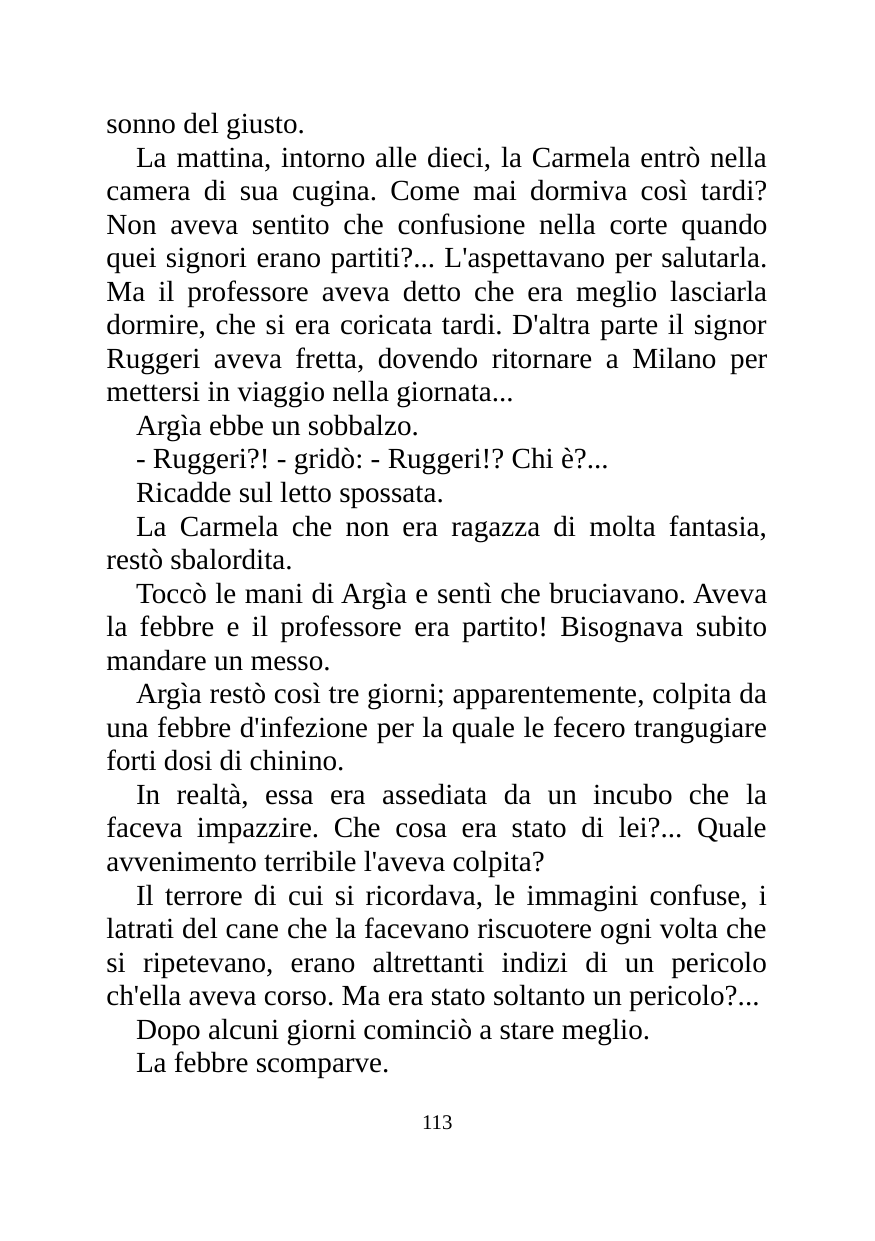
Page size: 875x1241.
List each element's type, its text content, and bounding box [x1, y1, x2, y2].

text Ricadde sul letto spossata. [106, 475, 768, 509]
text Dopo alcuni giorni cominciò a stare meglio. [106, 1012, 768, 1045]
text Il terrore di cui si ricordava, le immagini confuse, i latrati del cane che la facevano riscuotere ogni volta che si ripetevano, erano altrettanti indizi di un pericolo ch'ella aveva corso. Ma era stato soltanto un pericolo?... [106, 878, 768, 1012]
text La Carmela che non era ragazza di molta fantasia, restò sbalordita. [106, 509, 768, 576]
text - Ruggeri?! - gridò: - Ruggeri!? Chi è?... [106, 442, 768, 475]
text sonno del giusto. [106, 106, 768, 140]
text Toccò le mani di Argìa e sentì che bruciavano. Aveva la febbre e il professore era partito! Bisognava subito mandare un messo. [106, 576, 768, 676]
text La febbre scomparve. [106, 1045, 768, 1079]
text Argìa ebbe un sobbalzo. [106, 408, 768, 442]
text In realtà, essa era assediata da un incubo che la faceva impazzire. Che cosa era stato di lei?... Quale avvenimento terribile l'aveva colpita? [106, 777, 768, 878]
text Argìa restò così tre giorni; apparentemente, colpita da una febbre d'infezione per la quale le fecero trangugiare forti dosi di chinino. [106, 676, 768, 777]
text La mattina, intorno alle dieci, la Carmela entrò nella camera di sua cugina. Come mai dormiva così tardi? Non aveva sentito che confusione nella corte quando quei signori erano partiti?... L'aspettavano per salutarla. Ma il professore aveva detto che era meglio lasciarla dormire, che si era coricata tardi. D'altra parte il signor Ruggeri aveva fretta, dovendo ritornare a Milano per mettersi in viaggio nella giornata... [106, 140, 768, 408]
